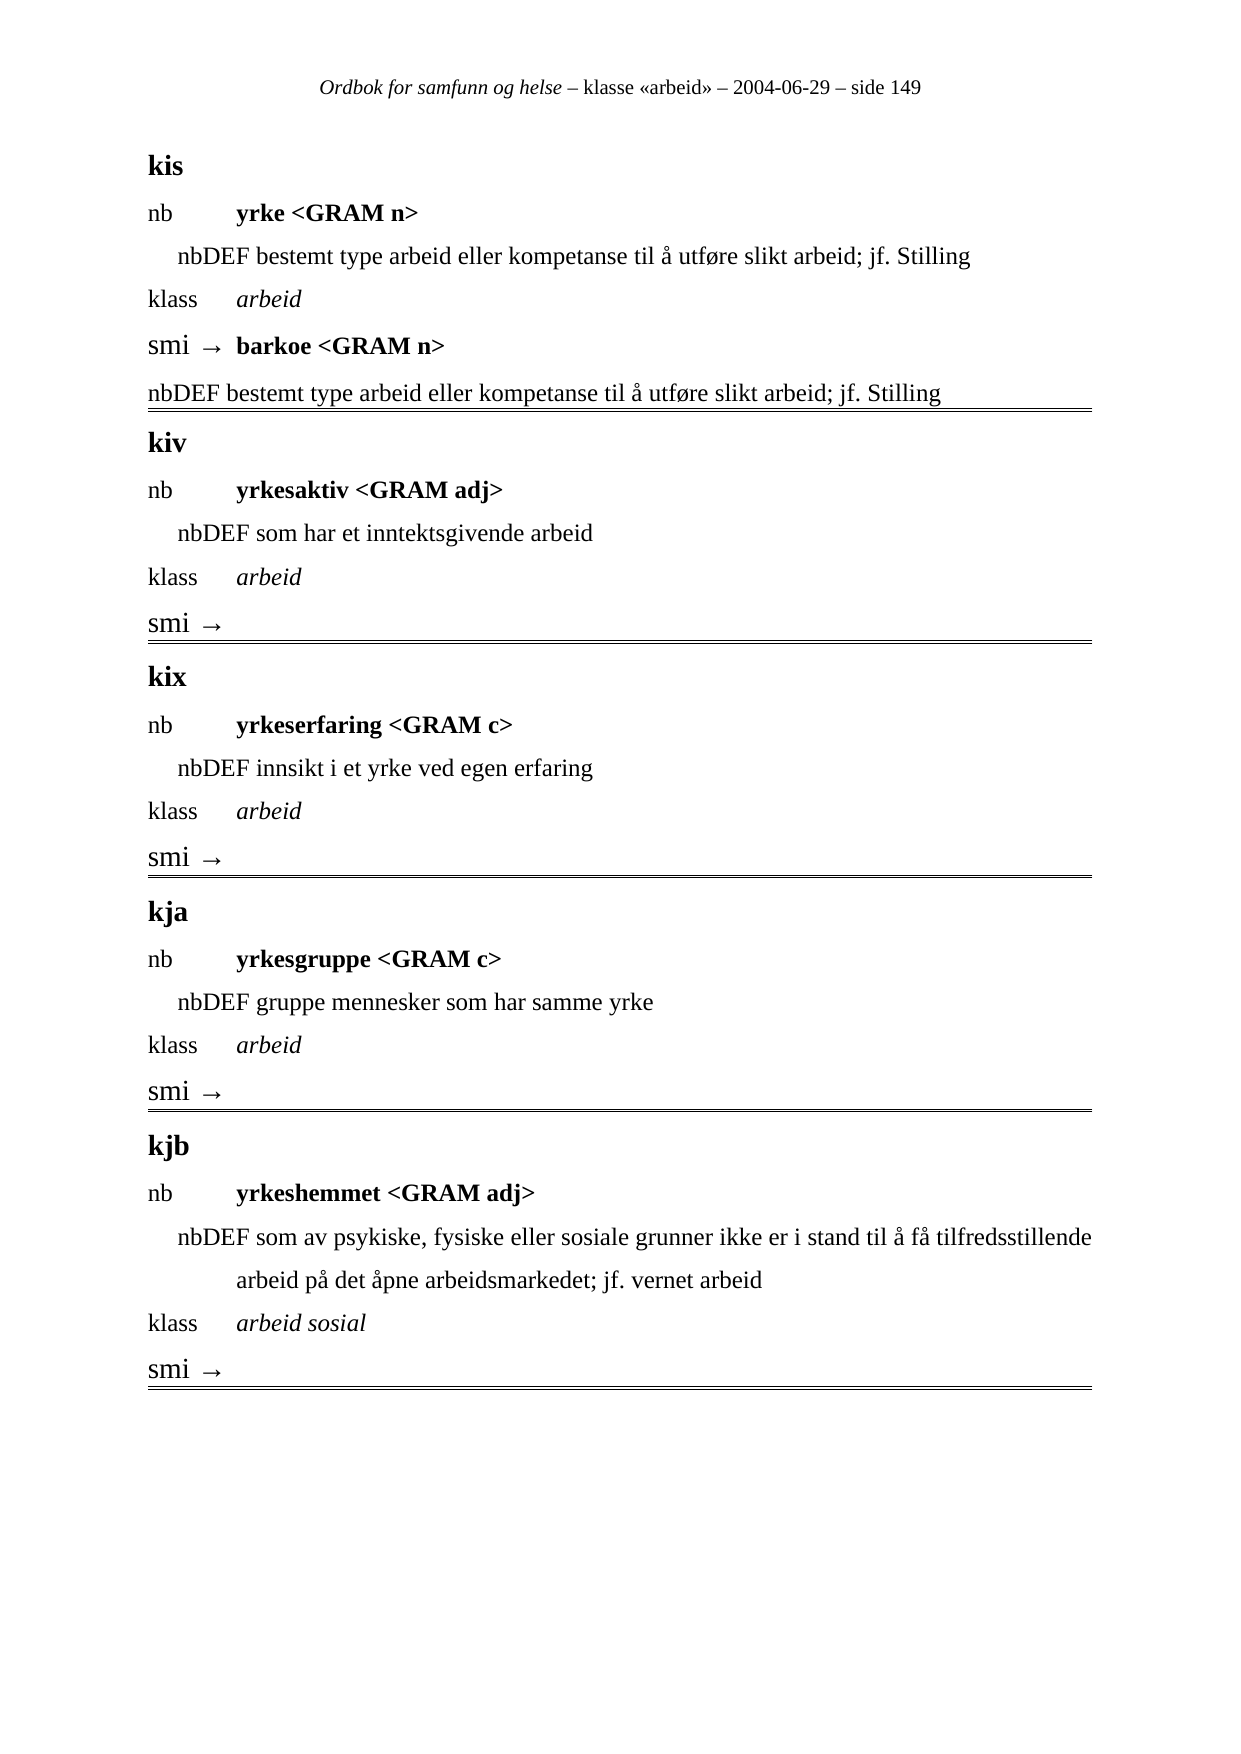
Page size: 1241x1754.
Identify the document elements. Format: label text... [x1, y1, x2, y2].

text klass arbeid [148, 796, 1092, 825]
text klass arbeid sosial [148, 1308, 1092, 1337]
text smi → [148, 839, 1092, 875]
text klass arbeid [148, 562, 1092, 590]
text kjb [148, 1128, 1092, 1162]
text nbDEF bestemt type arbeid eller kompetanse til å utføre slikt arbeid; jf. Stilling [148, 378, 1092, 408]
text nb yrkeserfaring <GRAM c> [148, 710, 1092, 738]
text smi → [148, 1073, 1092, 1109]
text nb yrkeshemmet <GRAM adj> [148, 1178, 1092, 1207]
text nbDEF som har et inntektsgivende arbeid [177, 518, 1092, 547]
text smi → barkoe <GRAM n> [148, 327, 1092, 361]
text nbDEF innsikt i et yrke ved egen erfaring [177, 753, 1092, 782]
text nbDEF som av psykiske, fysiske eller sosiale grunner ikke er i stand til å få tilfredsstillende arbeid på det åpne arbeidsmarkedet; jf. vernet arbeid [177, 1222, 1092, 1293]
text klass arbeid [148, 284, 1092, 313]
text smi → [148, 1351, 1092, 1386]
text nb yrkesgruppe <GRAM c> [148, 944, 1092, 973]
text nb yrke <GRAM n> [148, 198, 1092, 227]
text kiv [148, 425, 1092, 459]
text smi → [148, 605, 1092, 640]
text nbDEF bestemt type arbeid eller kompetanse til å utføre slikt arbeid; jf. Stilling [177, 241, 1092, 270]
text kis [148, 148, 1092, 181]
text klass arbeid [148, 1030, 1092, 1059]
text kja [148, 894, 1092, 927]
text kix [148, 659, 1092, 693]
text nbDEF gruppe mennesker som har samme yrke [177, 987, 1092, 1016]
text nb yrkesaktiv <GRAM adj> [148, 475, 1092, 504]
